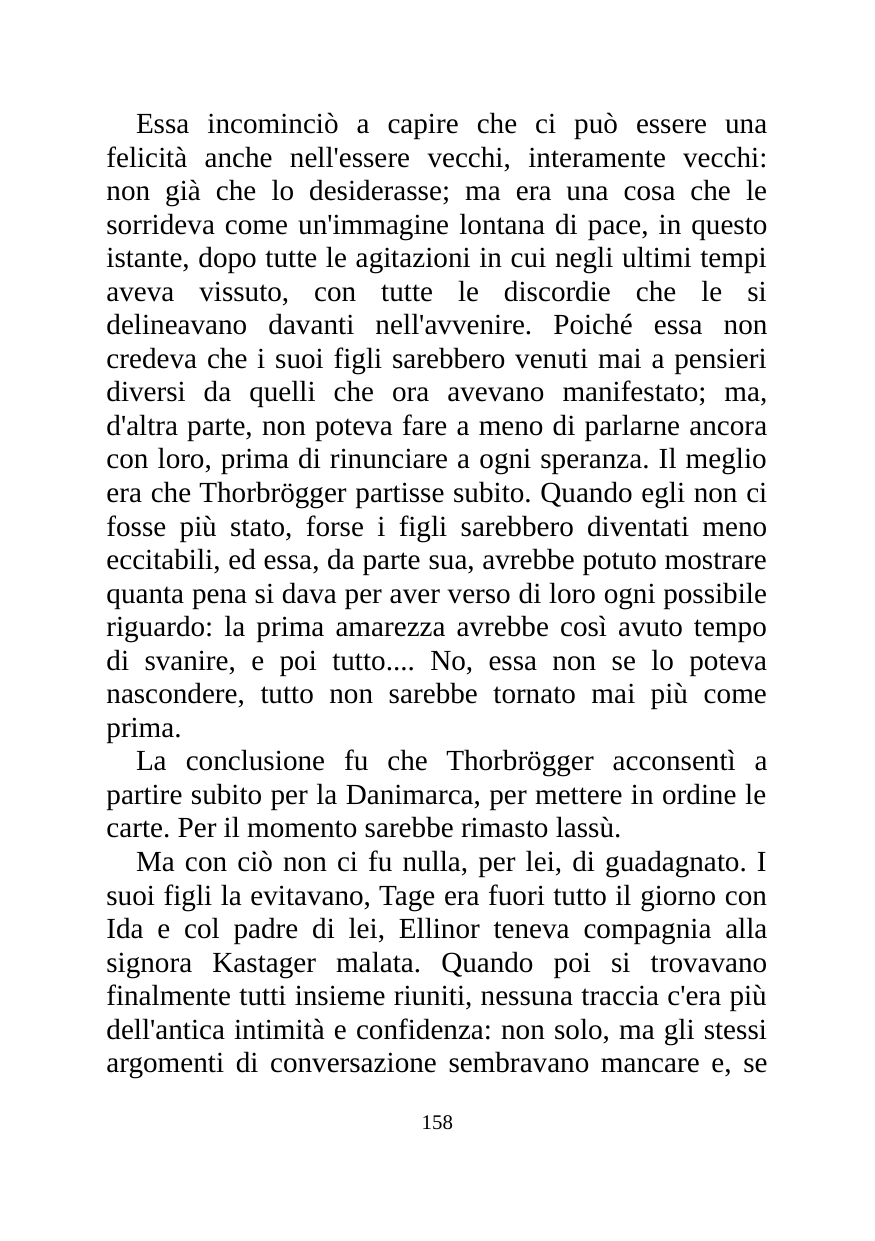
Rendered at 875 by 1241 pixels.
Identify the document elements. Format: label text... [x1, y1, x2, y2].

text Essa incominciò a capire che ci può essere una felicità anche nell'essere vecchi, interamente vecchi: non già che lo desiderasse; ma era una cosa che le sorrideva come un'immagine lontana di pace, in questo istante, dopo tutte le agitazioni in cui negli ultimi tempi aveva vissuto, con tutte le discordie che le si delineavano davanti nell'avvenire. Poiché essa non credeva che i suoi figli sarebbero venuti mai a pensieri diversi da quelli che ora avevano manifestato; ma, d'altra parte, non poteva fare a meno di parlarne ancora con loro, prima di rinunciare a ogni speranza. Il meglio era che Thorbrögger partisse subito. Quando egli non ci fosse più stato, forse i figli sarebbero diventati meno eccitabili, ed essa, da parte sua, avrebbe potuto mostrare quanta pena si dava per aver verso di loro ogni possibile riguardo: la prima amarezza avrebbe così avuto tempo di svanire, e poi tutto.... No, essa non se lo poteva nascondere, tutto non sarebbe tornato mai più come prima. [106, 106, 768, 743]
text Ma con ciò non ci fu nulla, per lei, di guadagnato. I suoi figli la evitavano, Tage era fuori tutto il giorno con Ida e col padre di lei, Ellinor teneva compagnia alla signora Kastager malata. Quando poi si trovavano finalmente tutti insieme riuniti, nessuna traccia c'era più dell'antica intimità e confidenza: non solo, ma gli stessi argomenti di conversazione sembravano mancare e, se [106, 844, 768, 1079]
text La conclusione fu che Thorbrögger acconsentì a partire subito per la Danimarca, per mettere in ordine le carte. Per il momento sarebbe rimasto lassù. [106, 743, 768, 844]
